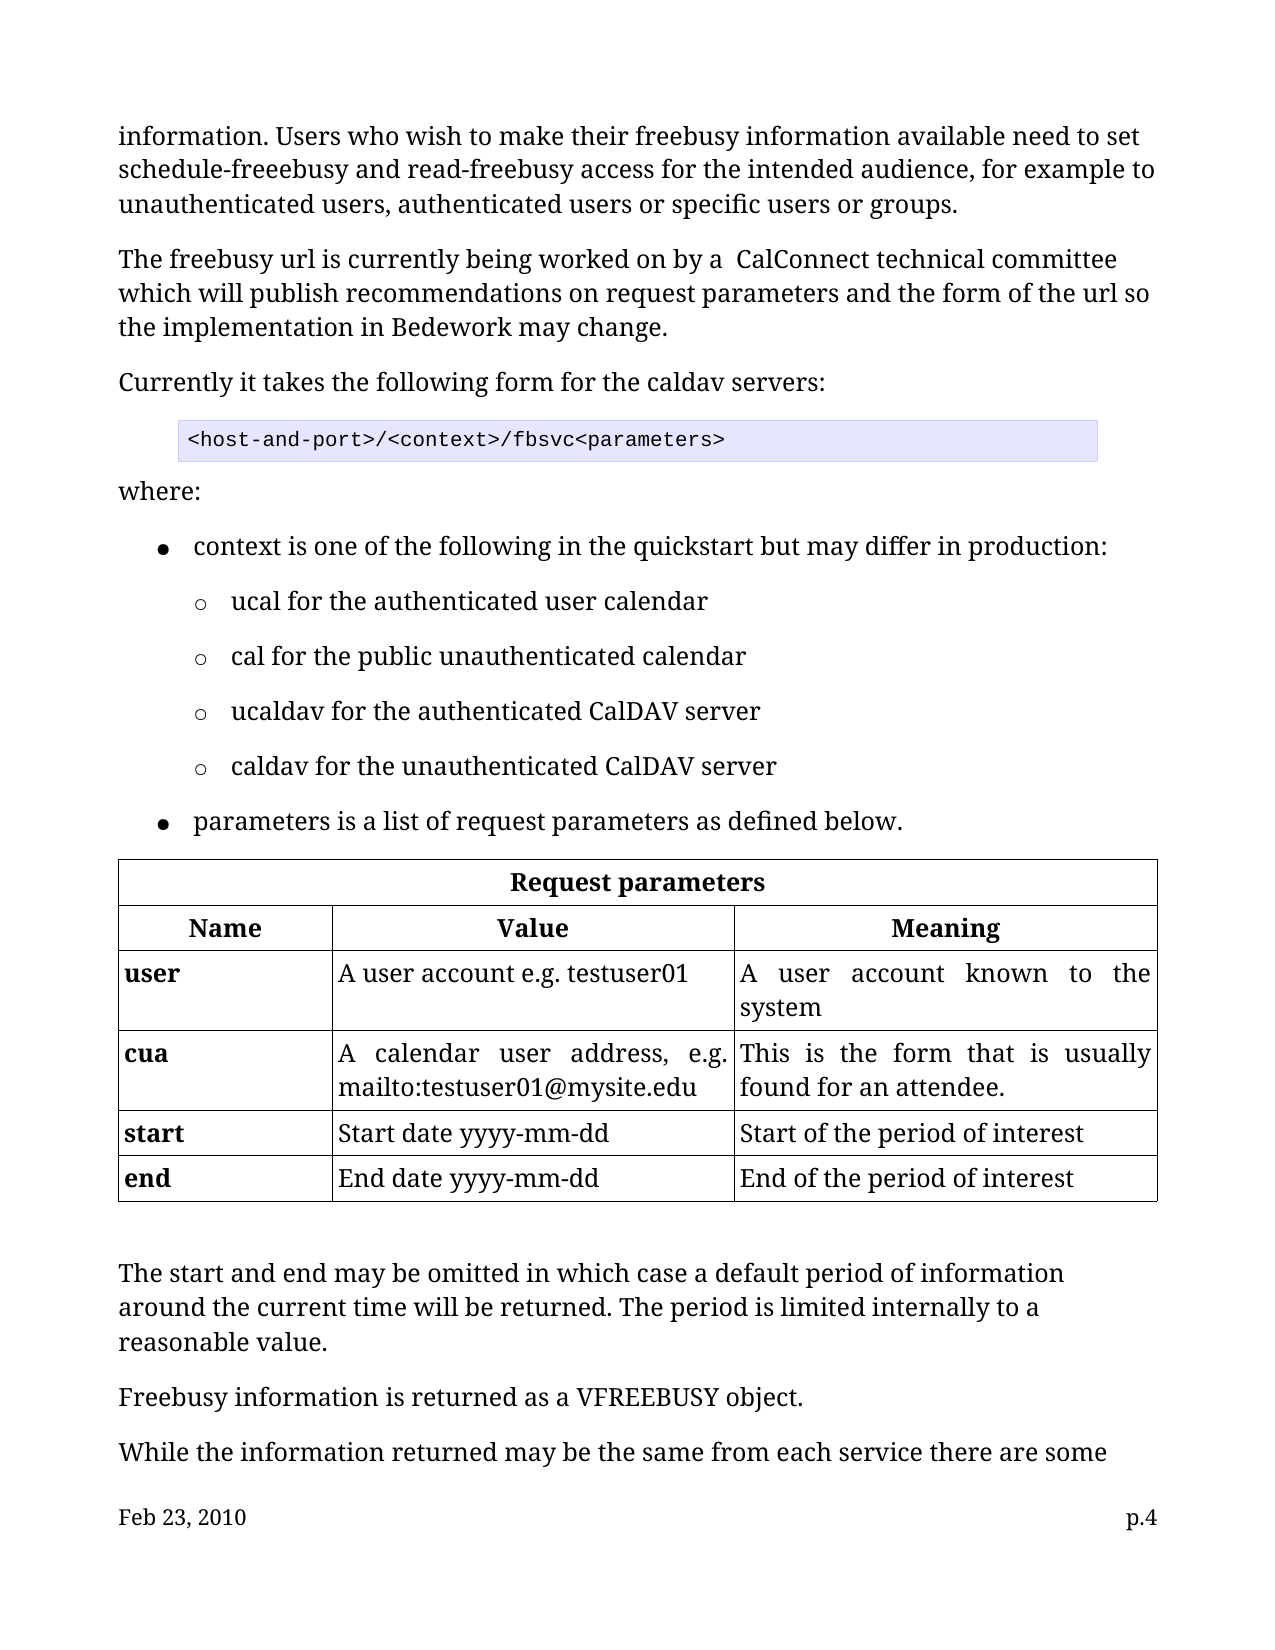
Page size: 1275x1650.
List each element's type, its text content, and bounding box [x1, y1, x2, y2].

table_cell cua [119, 1031, 332, 1109]
table_cell End of the period of interest [735, 1156, 1157, 1201]
text Freebusy information is returned as a VFREEBUSY object. [118, 1379, 1157, 1413]
table_cell start [119, 1111, 332, 1155]
table_cell Value [333, 906, 734, 950]
list context is one of the following in the quickstart but may differ in production: [156, 528, 1157, 562]
table_cell Start of the period of interest [735, 1111, 1157, 1155]
table_cell Name [119, 906, 332, 950]
text information. Users who wish to make their freebusy information available need to set schedule-freeebusy and read-freebusy access for the intended audience, for example to unauthenticated users, authenticated users or specific users or groups. [118, 118, 1157, 220]
text Currently it takes the following form for the caldav servers: [118, 364, 1157, 399]
list cal for the public unauthenticated calendar [193, 638, 1157, 673]
list parameters is a list of request parameters as defined below. [156, 804, 1157, 838]
text where: [118, 473, 1157, 507]
table_cell Meaning [735, 906, 1157, 950]
table_cell user [119, 951, 332, 1030]
list ucal for the authenticated user calendar [193, 583, 1157, 617]
table_header Request parameters [119, 860, 1157, 904]
text The freebusy url is currently being worked on by a CalConnect technical committee which will publish recommendations on request parameters and the form of the url so the implementation in Bedework may change. [118, 241, 1157, 343]
table_cell Start date yyyy-mm-dd [333, 1111, 734, 1155]
table_cell end [119, 1156, 332, 1201]
table_cell A user account e.g. testuser01 [333, 951, 734, 1030]
table_cell A calendar user address, e.g. mailto:testuser01@mysite.edu [333, 1031, 734, 1109]
table_cell A user account known to the system [735, 951, 1157, 1030]
list ucaldav for the authenticated CalDAV server [193, 694, 1157, 728]
text While the information returned may be the same from each service there are some [118, 1434, 1157, 1468]
list caldav for the unauthenticated CalDAV server [193, 749, 1157, 783]
table_cell End date yyyy-mm-dd [333, 1156, 734, 1201]
table_cell This is the form that is usually found for an attendee. [735, 1031, 1157, 1109]
text <host-and-port>/<context>/fbsvc<parameters> [179, 421, 1097, 461]
text The start and end may be omitted in which case a default period of information around the current time will be returned. The period is limited internally to a reasonable value. [118, 1256, 1157, 1358]
